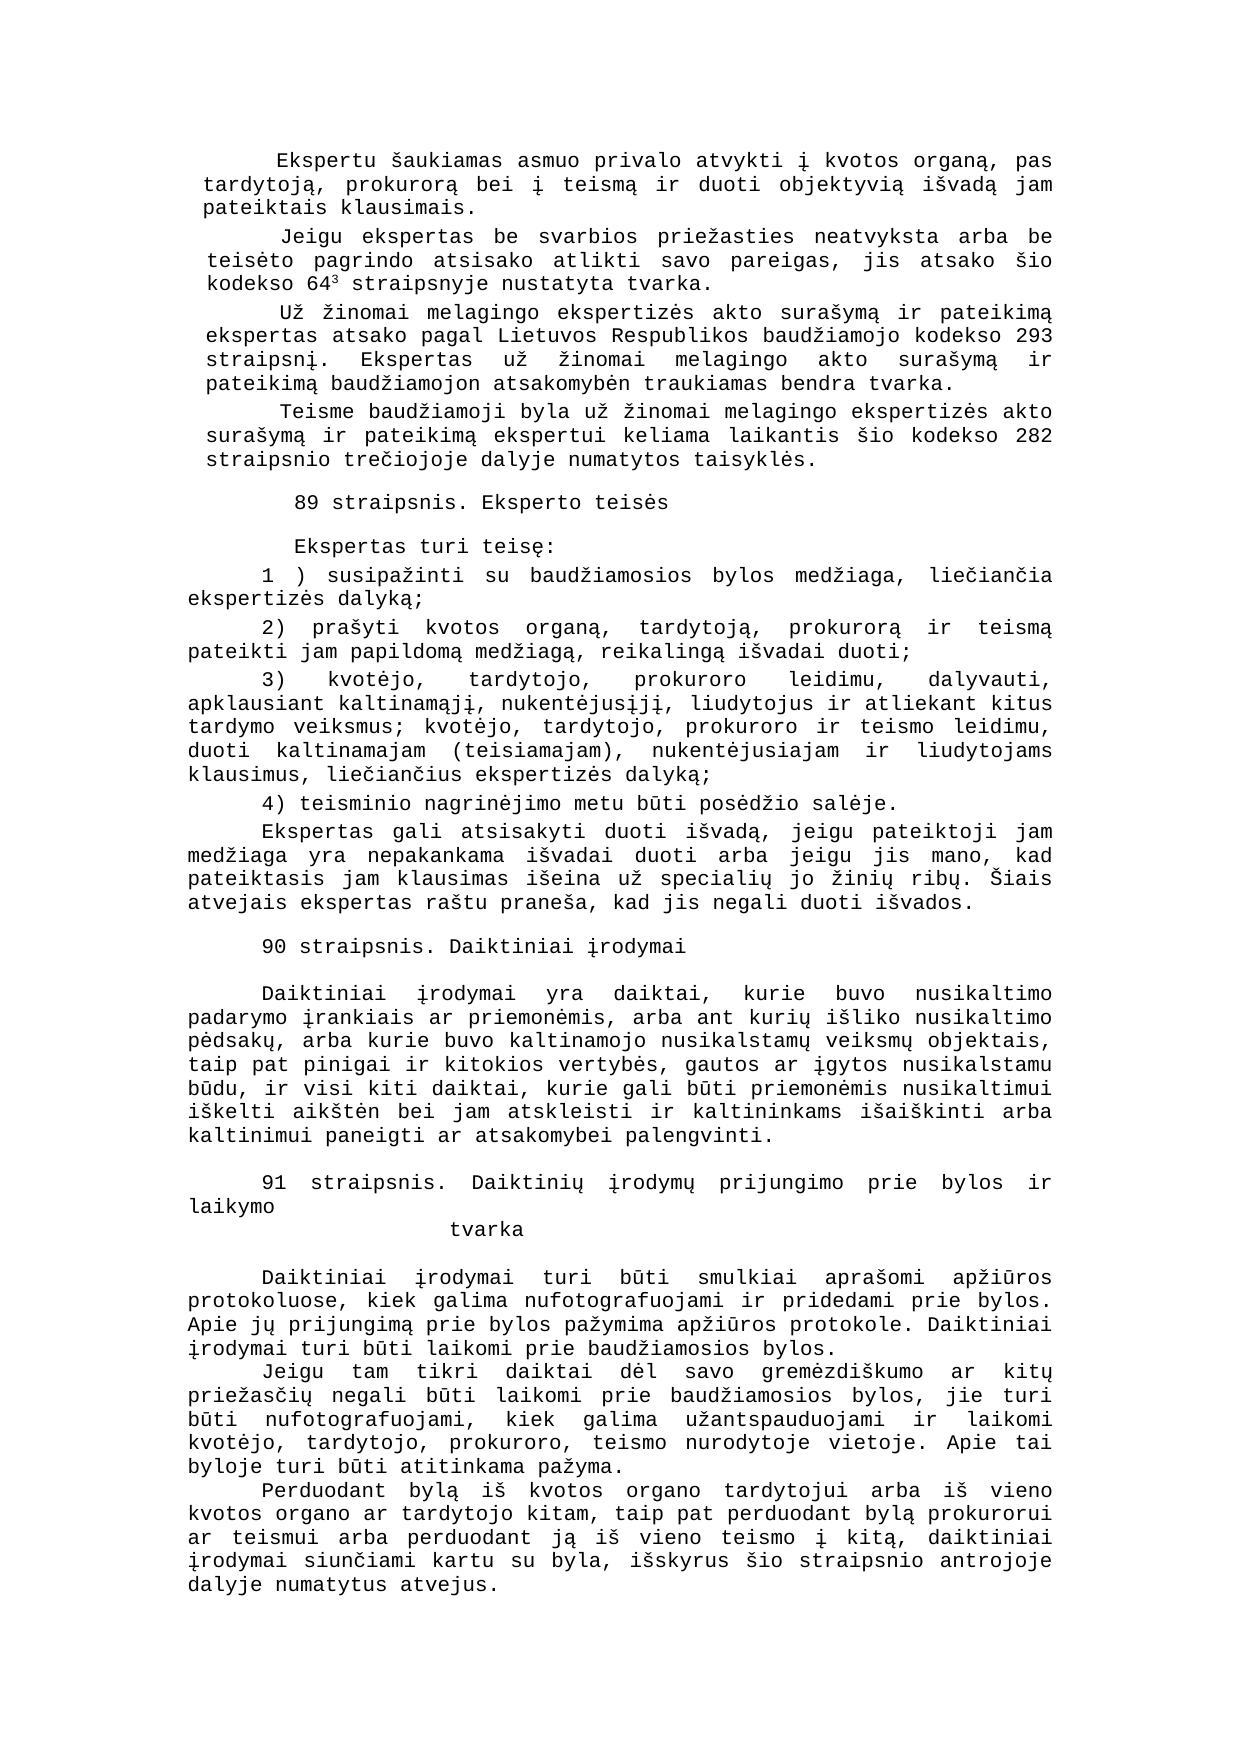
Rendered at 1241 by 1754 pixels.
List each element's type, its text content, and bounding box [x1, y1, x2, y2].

text Daiktiniai įrodymai turi būti smulkiai aprašomi apžiūros protokoluose, kiek galima nufotografuojami ir pridedami prie bylos. Apie jų prijungimą prie bylos pažymima apžiūros protokole. Daiktiniai įrodymai turi būti laikomi prie baudžiamosios bylos. [187, 1267, 1053, 1361]
text 3) kvotėjo, tardytojo, prokuroro leidimu, dalyvauti, apklausiant kaltinamąjį, nukentėjusįjį, liudytojus ir atliekant kitus tardymo veiksmus; kvotėjo, tardytojo, prokuroro ir teismo leidimu, duoti kaltinamajam (teisiamajam), nukentėjusiajam ir liudytojams klausimus, liečiančius ekspertizės dalyką; [187, 669, 1053, 787]
text Jeigu ekspertas be svarbios priežasties neatvyksta arba be teisėto pagrindo atsisako atlikti savo pareigas, jis atsako šio kodekso 643 straipsnyje nustatyta tvarka. [206, 226, 1053, 297]
text 1 ) susipažinti su baudžiamosios bylos medžiaga, liečiančia ekspertizės dalyką; [187, 565, 1053, 612]
text Ekspertas gali atsisakyti duoti išvadą, jeigu pateiktoji jam medžiaga yra nepakankama išvadai duoti arba jeigu jis mano, kad pateiktasis jam klausimas išeina už specialių jo žinių ribų. Šiais atvejais ekspertas raštu praneša, kad jis negali duoti išvados. [187, 821, 1053, 916]
text 2) prašyti kvotos organą, tardytoją, prokurorą ir teismą pateikti jam papildomą medžiagą, reikalingą išvadai duoti; [187, 617, 1053, 664]
text tvarka [187, 1219, 1053, 1243]
text 90 straipsnis. Daiktiniai įrodymai [187, 936, 1053, 959]
text Už žinomai melagingo ekspertizės akto surašymą ir pateikimą ekspertas atsako pagal Lietuvos Respublikos baudžiamojo kodekso 293 straipsnį. Ekspertas už žinomai melagingo akto surašymą ir pateikimą baudžiamojon atsakomybėn traukiamas bendra tvarka. [205, 302, 1053, 396]
text Ekspertas turi teisę: [220, 536, 1053, 560]
text Teisme baudžiamoji byla už žinomai melagingo ekspertizės akto surašymą ir pateikimą ekspertui keliama laikantis šio kodekso 282 straipsnio trečiojoje dalyje numatytos taisyklės. [205, 401, 1053, 472]
text Jeigu tam tikri daiktai dėl savo gremėzdiškumo ar kitų priežasčių negali būti laikomi prie baudžiamosios bylos, jie turi būti nufotografuojami, kiek galima užantspauduojami ir laikomi kvotėjo, tardytojo, prokuroro, teismo nurodytoje vietoje. Apie tai byloje turi būti atitinkama pažyma. [187, 1361, 1053, 1479]
text Perduodant bylą iš kvotos organo tardytojui arba iš vieno kvotos organo ar tardytojo kitam, taip pat perduodant bylą prokurorui ar teismui arba perduodant ją iš vieno teismo į kitą, daiktiniai įrodymai siunčiami kartu su byla, išskyrus šio straipsnio antrojoje dalyje numatytus atvejus. [187, 1479, 1053, 1598]
text 4) teisminio nagrinėjimo metu būti posėdžio salėje. [187, 792, 1053, 816]
text Daiktiniai įrodymai yra daiktai, kurie buvo nusikaltimo padarymo įrankiais ar priemonėmis, arba ant kurių išliko nusikaltimo pėdsakų, arba kurie buvo kaltinamojo nusikalstamų veiksmų objektais, taip pat pinigai ir kitokios vertybės, gautos ar įgytos nusikalstamu būdu, ir visi kiti daiktai, kurie gali būti priemonėmis nusikaltimui iškelti aikštėn bei jam atskleisti ir kaltininkams išaiškinti arba kaltinimui paneigti ar atsakomybei palengvinti. [187, 983, 1053, 1148]
text 91 straipsnis. Daiktinių įrodymų prijungimo prie bylos ir laikymo [187, 1172, 1053, 1219]
text 89 straipsnis. Eksperto teisės [220, 492, 1053, 516]
text Ekspertu šaukiamas asmuo privalo atvykti į kvotos organą, pas tardytoją, prokurorą bei į teismą ir duoti objektyvią išvadą jam pateiktais klausimais. [202, 150, 1053, 221]
